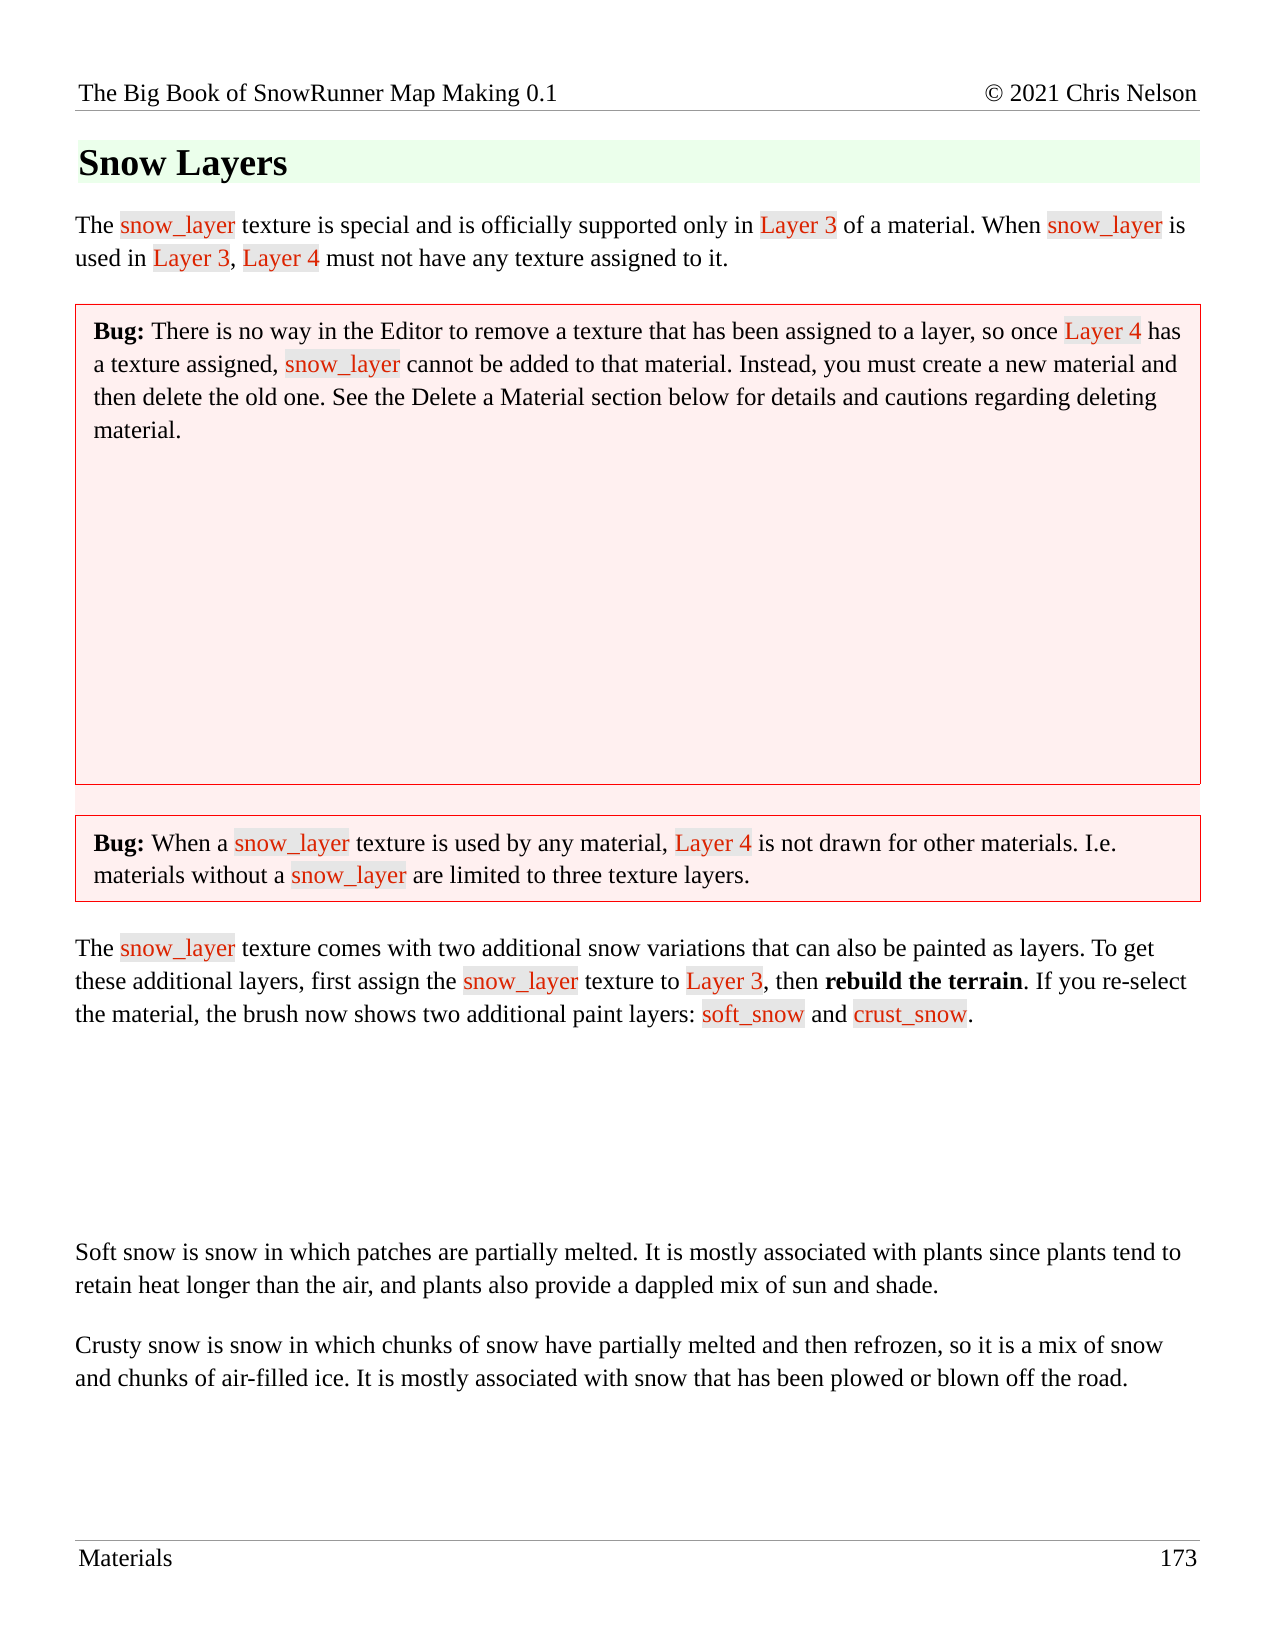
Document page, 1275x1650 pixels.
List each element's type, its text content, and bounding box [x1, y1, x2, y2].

text Crusty snow is snow in which chunks of snow have partially melted and then refrozen, so it is a mix of snow and chunks of air-filled ice. It is mostly associated with snow that has been plowed or blown off the road. [75, 1331, 1200, 1392]
list There is no way in the Editor to remove a texture that has been assigned to a layer, so once Layer 4 has a texture assigned, snow_layer cannot be added to that material. Instead, you must create a new material and then delete the old one. See the Delete a Material section below for details and cautions regarding deleting material. [76, 305, 1200, 444]
text The snow_layer texture is special and is officially supported only in Layer 3 of a material. When snow_layer is used in Layer 3, Layer 4 must not have any texture assigned to it. [75, 211, 1200, 272]
subtitle Snow Layers [78, 140, 1200, 183]
list When a snow_layer texture is used by any material, Layer 4 is not drawn for other materials. I.e. materials without a snow_layer are limited to three texture layers. [76, 816, 1200, 901]
text Soft snow is snow in which patches are partially melted. It is mostly associated with plants since plants tend to retain heat longer than the air, and plants also provide a dappled mix of sun and shade. [75, 1237, 1200, 1299]
text The snow_layer texture comes with two additional snow variations that can also be painted as layers. To get these additional layers, first assign the snow_layer texture to Layer 3, then rebuild the terrain. If you re-select the material, the brush now shows two additional paint layers: soft_snow and crust_snow. [75, 933, 1200, 1028]
